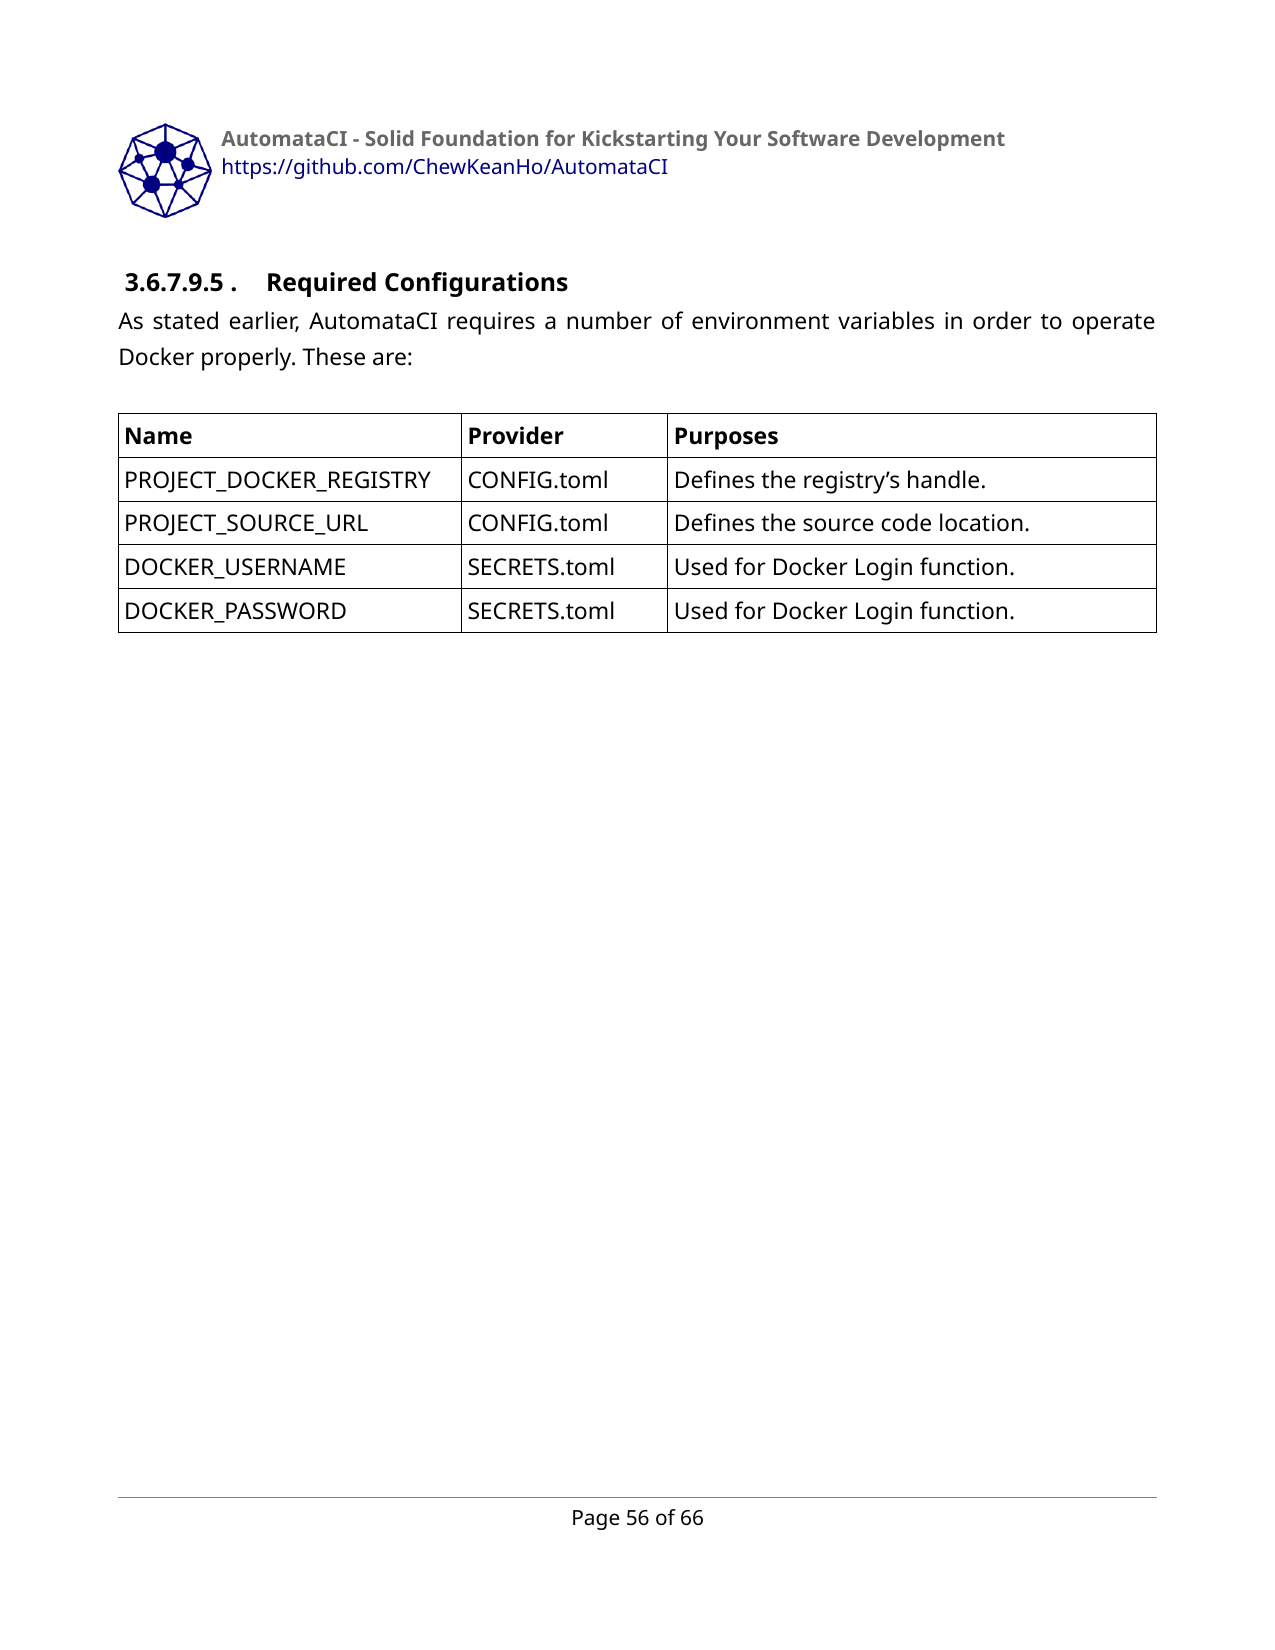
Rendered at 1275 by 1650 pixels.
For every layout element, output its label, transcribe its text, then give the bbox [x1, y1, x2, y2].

subtitle Required Configurations [118, 265, 1157, 299]
picture [118, 123, 212, 218]
table_cell DOCKER_USERNAME [119, 545, 461, 588]
text As stated earlier, AutomataCI requires a number of environment variables in order to operate Docker properly. These are: [118, 305, 1157, 372]
table_cell CONFIG.toml [462, 458, 667, 501]
table_cell Used for Docker Login function. [668, 545, 1156, 588]
table_cell PROJECT_SOURCE_URL [119, 502, 461, 544]
table_header Purposes [668, 414, 1156, 457]
table_cell SECRETS.toml [462, 589, 667, 632]
table_cell SECRETS.toml [462, 545, 667, 588]
table_cell PROJECT_DOCKER_REGISTRY [119, 458, 461, 501]
table_header Provider [462, 414, 667, 457]
table_cell Defines the registry’s handle. [668, 458, 1156, 501]
table_cell Used for Docker Login function. [668, 589, 1156, 632]
table_header Name [119, 414, 461, 457]
table_cell Defines the source code location. [668, 502, 1156, 544]
table_cell CONFIG.toml [462, 502, 667, 544]
table_cell DOCKER_PASSWORD [119, 589, 461, 632]
